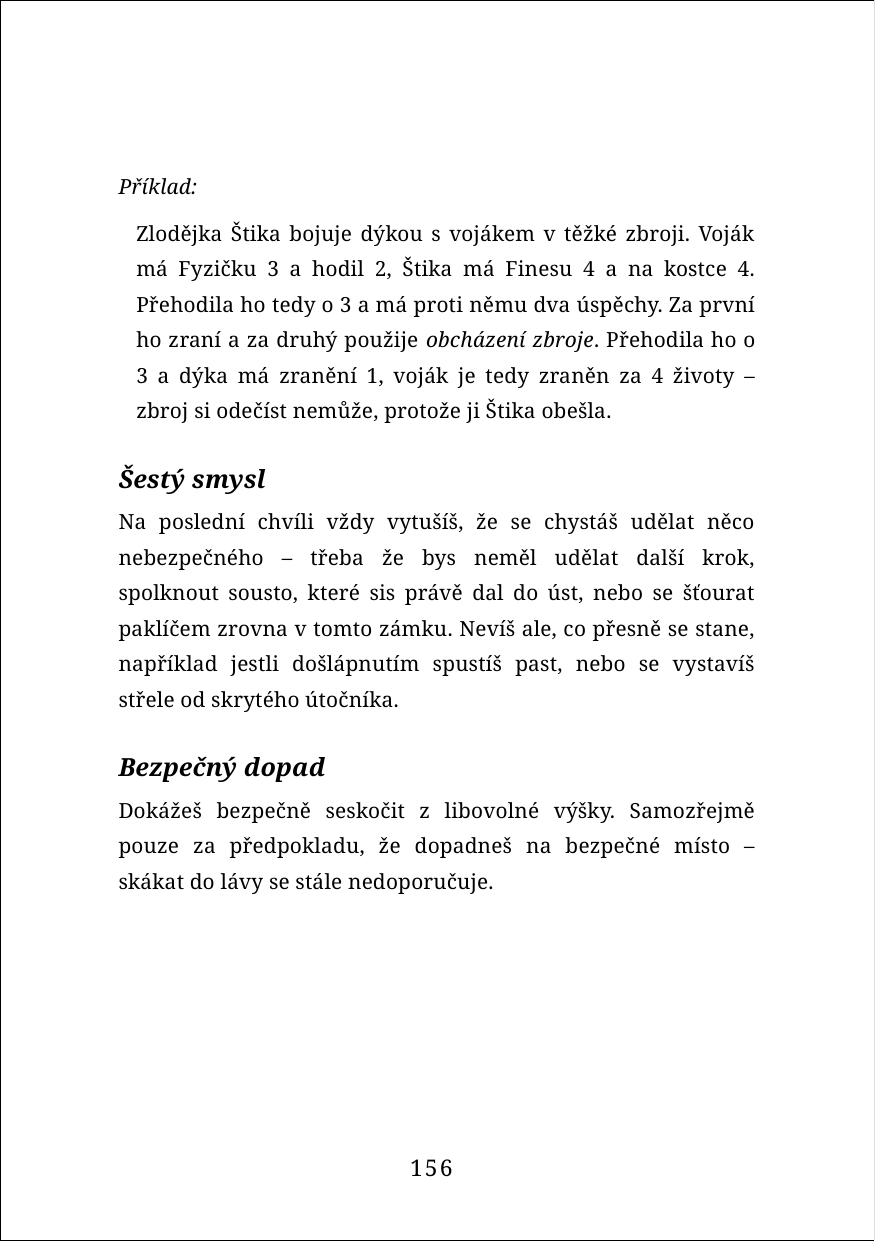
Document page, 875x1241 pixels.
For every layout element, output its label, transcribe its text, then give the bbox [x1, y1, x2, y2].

text Na poslední chvíli vždy vytušíš, že se chystáš udělat něco nebezpečného – třeba že bys neměl udělat další krok, spolknout sousto, které sis právě dal do úst, nebo se šťourat paklíčem zrovna v tomto zámku. Nevíš ale, co přesně se stane, například jestli došlápnutím spustíš past, nebo se vystavíš střele od skrytého útočníka. [118, 507, 756, 713]
text Příklad: [118, 172, 756, 200]
subtitle Šestý smysl [118, 462, 756, 496]
text Dokážeš bezpečně seskočit z libovolné výšky. Samozřejmě pouze za předpokladu, že dopadneš na bezpečné místo – skákat do lávy se stále nedoporučuje. [118, 796, 756, 895]
text Zlodějka Štika bojuje dýkou s vojákem v těžké zbroji. Voják má Fyzičku 3 a hodil 2, Štika má Finesu 4 a na kostce 4. Přehodila ho tedy o 3 a má proti němu dva úspěchy. Za první ho zraní a za druhý použije obcházení zbroje. Přehodila ho o 3 a dýka má zranění 1, voják je tedy zraněn za 4 životy – zbroj si odečíst nemůže, protože ji Štika obešla. [136, 219, 756, 425]
subtitle Bezpečný dopad [118, 750, 756, 784]
